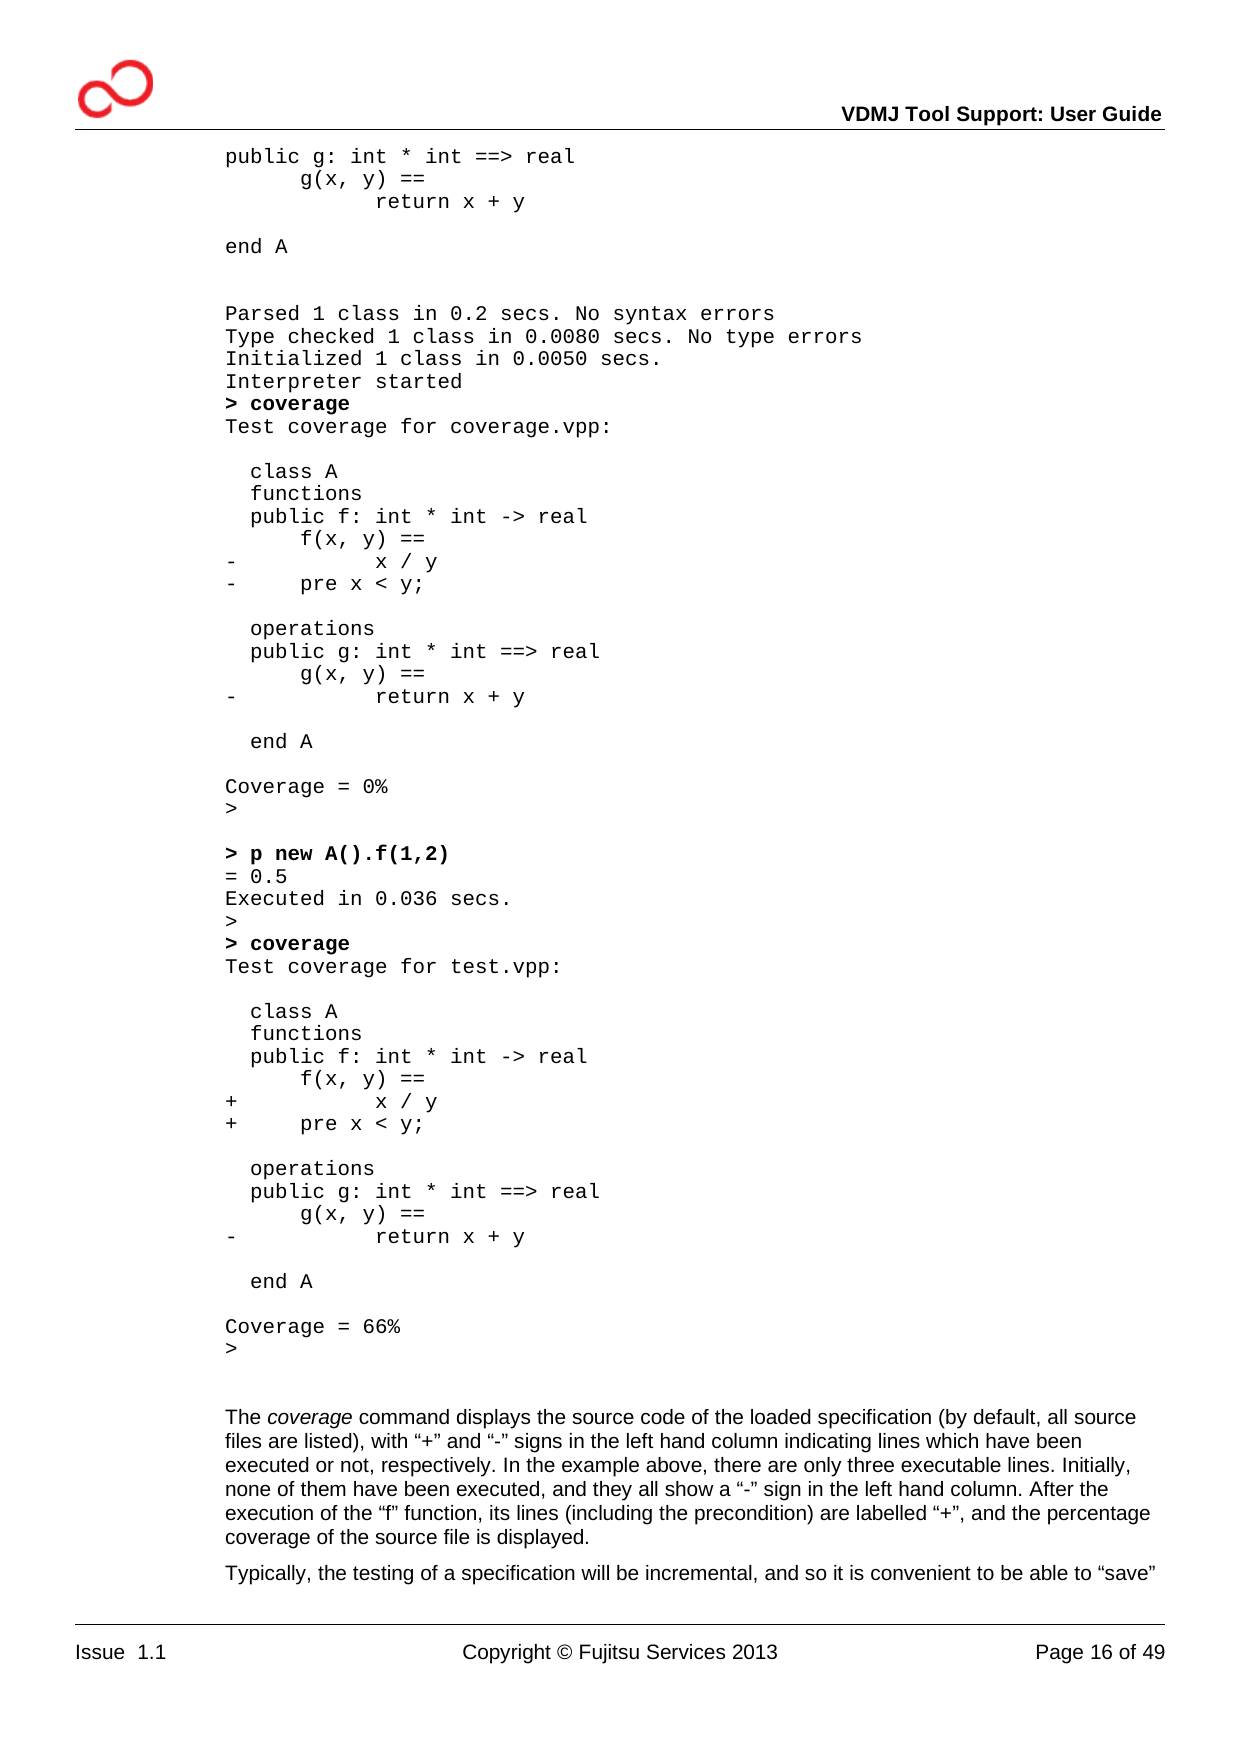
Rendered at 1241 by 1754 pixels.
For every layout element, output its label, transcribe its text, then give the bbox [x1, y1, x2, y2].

text > [225, 910, 1165, 933]
text functions [225, 1023, 1165, 1045]
text public f: int * int -> real [225, 1045, 1165, 1068]
text - pre x < y; [225, 573, 1165, 595]
picture [78, 52, 153, 128]
text Interpreter started [225, 370, 1165, 393]
text - return x + y [225, 1225, 1165, 1248]
text public g: int * int ==> real [225, 145, 1165, 168]
text Test coverage for test.vpp: [225, 955, 1165, 978]
text Type checked 1 class in 0.0080 secs. No type errors [225, 325, 1165, 348]
text Initialized 1 class in 0.0050 secs. [225, 348, 1165, 370]
text + x / y [225, 1090, 1165, 1113]
text Typically, the testing of a specification will be incremental, and so it is convenient to be able to “save” [225, 1561, 1165, 1585]
text g(x, y) == [225, 663, 1165, 685]
text Coverage = 66% [225, 1315, 1165, 1338]
text > coverage [225, 933, 1165, 955]
text f(x, y) == [225, 528, 1165, 550]
text operations [225, 618, 1165, 640]
text + pre x < y; [225, 1113, 1165, 1135]
text operations [225, 1158, 1165, 1180]
text return x + y [225, 190, 1165, 213]
text functions [225, 483, 1165, 505]
text > p new A().f(1,2) [225, 843, 1165, 865]
text f(x, y) == [225, 1068, 1165, 1090]
text Test coverage for coverage.vpp: [225, 415, 1165, 438]
text g(x, y) == [225, 168, 1165, 190]
text end A [225, 235, 1165, 258]
text Executed in 0.036 secs. [225, 888, 1165, 910]
text class A [225, 460, 1165, 483]
text - return x + y [225, 685, 1165, 708]
text The coverage command displays the source code of the loaded specification (by default, all source files are listed), with “+” and “-” signs in the left hand column indicating lines which have been executed or not, respectively. In the example above, there are only three executable lines. Initially, none of them have been executed, and they all show a “-” sign in the left hand column. After the execution of the “f” function, its lines (including the precondition) are labelled “+”, and the percentage coverage of the source file is displayed. [225, 1405, 1165, 1549]
text public g: int * int ==> real [225, 1180, 1165, 1203]
text end A [225, 1270, 1165, 1293]
text > [225, 798, 1165, 820]
text class A [225, 1000, 1165, 1023]
text end A [225, 730, 1165, 753]
text public f: int * int -> real [225, 505, 1165, 528]
text > coverage [225, 393, 1165, 415]
text Parsed 1 class in 0.2 secs. No syntax errors [225, 303, 1165, 325]
text - x / y [225, 550, 1165, 573]
text = 0.5 [225, 865, 1165, 888]
text Coverage = 0% [225, 775, 1165, 798]
text public g: int * int ==> real [225, 640, 1165, 663]
text g(x, y) == [225, 1203, 1165, 1225]
text > [225, 1338, 1165, 1360]
